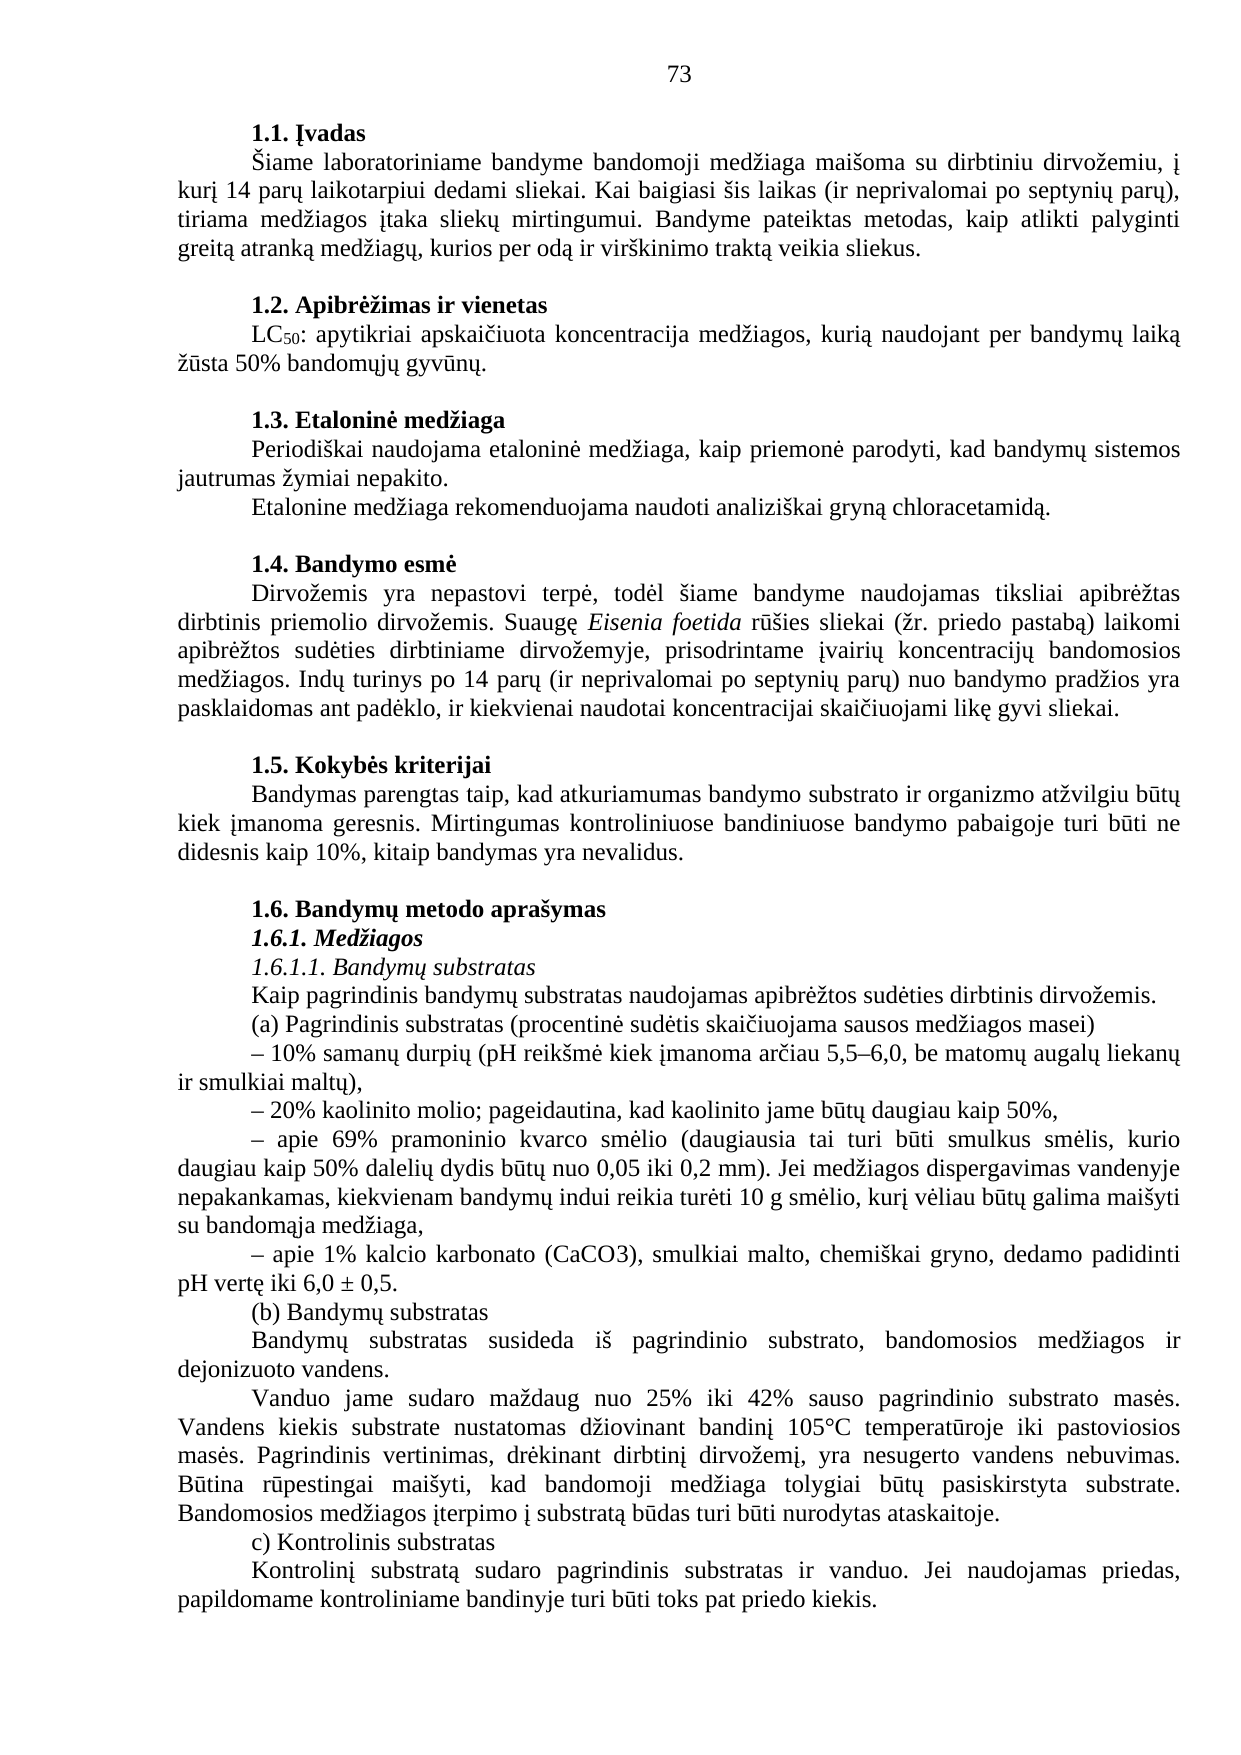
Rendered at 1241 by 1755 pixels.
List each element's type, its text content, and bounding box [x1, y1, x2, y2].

text LC50: apytikriai apskaičiuota koncentracija medžiagos, kurią naudojant per bandymų laiką žūsta 50% bandomųjų gyvūnų. [177, 319, 1181, 377]
text Vanduo jame sudaro maždaug nuo 25% iki 42% sauso pagrindinio substrato masės. Vandens kiekis substrate nustatomas džiovinant bandinį 105°C temperatūroje iki pastoviosios masės. Pagrindinis vertinimas, drėkinant dirbtinį dirvožemį, yra nesugerto vandens nebuvimas. Būtina rūpestingai maišyti, kad bandomoji medžiaga tolygiai būtų pasiskirstyta substrate. Bandomosios medžiagos įterpimo į substratą būdas turi būti nurodytas ataskaitoje. [177, 1383, 1181, 1527]
text 1.6.1.1. Bandymų substratas [177, 952, 1181, 981]
text 1.6. Bandymų metodo aprašymas [177, 894, 1181, 923]
text (a) Pagrindinis substratas (procentinė sudėtis skaičiuojama sausos medžiagos masei) [177, 1009, 1181, 1038]
text – 20% kaolinito molio; pageidautina, kad kaolinito jame būtų daugiau kaip 50%, [177, 1096, 1181, 1124]
text Dirvožemis yra nepastovi terpė, todėl šiame bandyme naudojamas tiksliai apibrėžtas dirbtinis priemolio dirvožemis. Suaugę Eisenia foetida rūšies sliekai (žr. priedo pastabą) laikomi apibrėžtos sudėties dirbtiniame dirvožemyje, prisodrintame įvairių koncentracijų bandomosios medžiagos. Indų turinys po 14 parų (ir neprivalomai po septynių parų) nuo bandymo pradžios yra pasklaidomas ant padėklo, ir kiekvienai naudotai koncentracijai skaičiuojami likę gyvi sliekai. [177, 578, 1181, 722]
text Bandymų substratas susideda iš pagrindinio substrato, bandomosios medžiagos ir dejonizuoto vandens. [177, 1326, 1181, 1383]
text 1.2. Apibrėžimas ir vienetas [177, 291, 1181, 319]
text 1.3. Etaloninė medžiaga [177, 406, 1181, 434]
text Etalonine medžiaga rekomenduojama naudoti analiziškai gryną chloracetamidą. [177, 492, 1181, 521]
text 1.1. Įvadas [177, 118, 1181, 147]
text – apie 69% pramoninio kvarco smėlio (daugiausia tai turi būti smulkus smėlis, kurio daugiau kaip 50% dalelių dydis būtų nuo 0,05 iki 0,2 mm). Jei medžiagos dispergavimas vandenyje nepakankamas, kiekvienam bandymų indui reikia turėti 10 g smėlio, kurį vėliau būtų galima maišyti su bandomąja medžiaga, [177, 1124, 1181, 1239]
text (b) Bandymų substratas [177, 1297, 1181, 1326]
text 1.6.1. Medžiagos [177, 923, 1181, 952]
text Bandymas parengtas taip, kad atkuriamumas bandymo substrato ir organizmo atžvilgiu būtų kiek įmanoma geresnis. Mirtingumas kontroliniuose bandiniuose bandymo pabaigoje turi būti ne didesnis kaip 10%, kitaip bandymas yra nevalidus. [177, 779, 1181, 866]
text c) Kontrolinis substratas [177, 1527, 1181, 1556]
text – 10% samanų durpių (pH reikšmė kiek įmanoma arčiau 5,5–6,0, be matomų augalų liekanų ir smulkiai maltų), [177, 1038, 1181, 1096]
text Periodiškai naudojama etaloninė medžiaga, kaip priemonė parodyti, kad bandymų sistemos jautrumas žymiai nepakito. [177, 434, 1181, 492]
text Šiame laboratoriniame bandyme bandomoji medžiaga maišoma su dirbtiniu dirvožemiu, į kurį 14 parų laikotarpiui dedami sliekai. Kai baigiasi šis laikas (ir neprivalomai po septynių parų), tiriama medžiagos įtaka sliekų mirtingumui. Bandyme pateiktas metodas, kaip atlikti palyginti greitą atranką medžiagų, kurios per odą ir virškinimo traktą veikia sliekus. [177, 147, 1181, 262]
text 1.4. Bandymo esmė [177, 549, 1181, 578]
text Kontrolinį substratą sudaro pagrindinis substratas ir vanduo. Jei naudojamas priedas, papildomame kontroliniame bandinyje turi būti toks pat priedo kiekis. [177, 1556, 1181, 1613]
text Kaip pagrindinis bandymų substratas naudojamas apibrėžtos sudėties dirbtinis dirvožemis. [177, 981, 1181, 1009]
text – apie 1% kalcio karbonato (CaCO3), smulkiai malto, chemiškai gryno, dedamo padidinti pH vertę iki 6,0 ± 0,5. [177, 1239, 1181, 1297]
text 1.5. Kokybės kriterijai [177, 751, 1181, 779]
